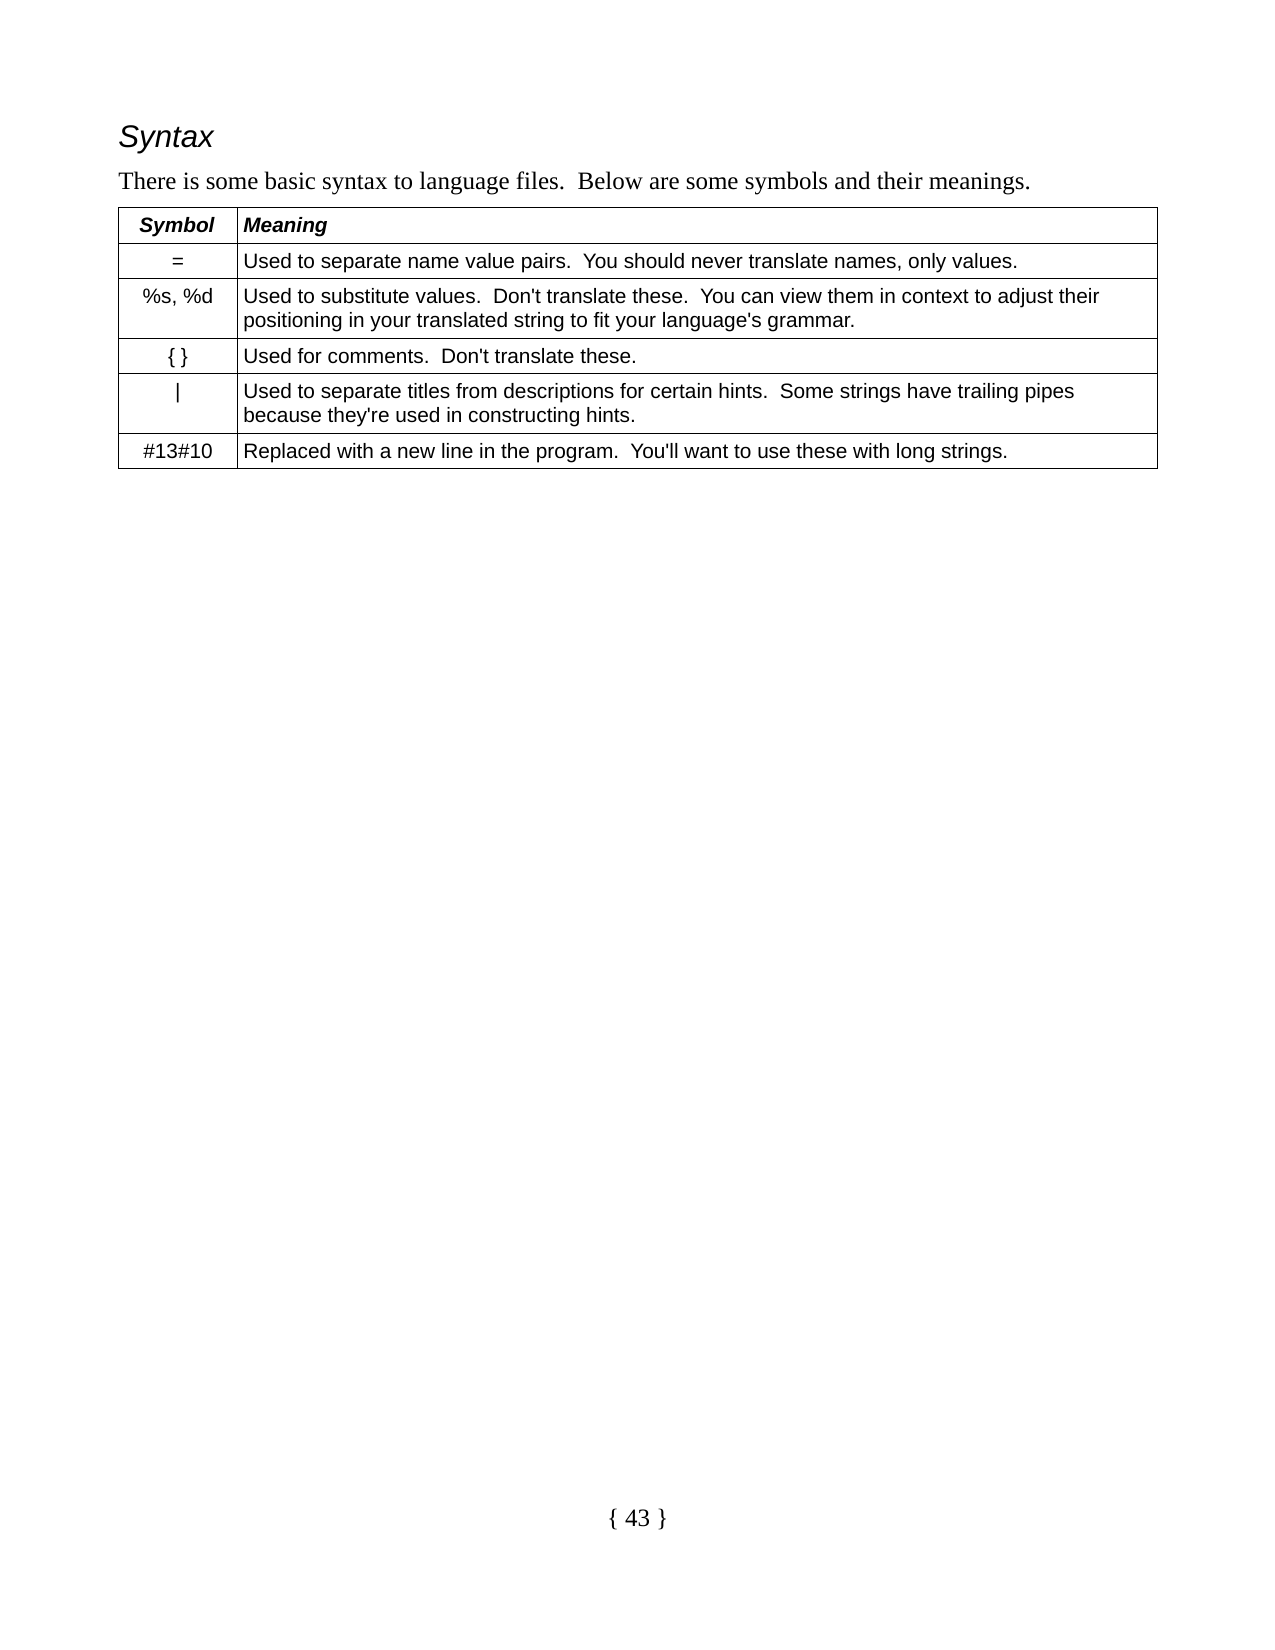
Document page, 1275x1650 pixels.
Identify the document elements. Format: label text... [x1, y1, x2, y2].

table_header Meaning [238, 208, 1157, 243]
table_cell %s, %d [119, 279, 237, 338]
table_cell #13#10 [119, 434, 237, 468]
table_cell { } [119, 339, 237, 373]
table_cell Replaced with a new line in the program. You'll want to use these with long strings. [238, 434, 1157, 468]
table_cell Used to separate titles from descriptions for certain hints. Some strings have trailing pipes because they're used in constructing hints. [238, 374, 1157, 433]
table_header Symbol [119, 208, 237, 243]
table_cell Used to separate name value pairs. You should never translate names, only values. [238, 244, 1157, 278]
text There is some basic syntax to language files. Below are some symbols and their meanings. [118, 166, 1157, 195]
table_cell Used for comments. Don't translate these. [238, 339, 1157, 373]
table_cell | [119, 374, 237, 433]
table_cell = [119, 244, 237, 278]
table_cell Used to substitute values. Don't translate these. You can view them in context to adjust their positioning in your translated string to fit your language's grammar. [238, 279, 1157, 338]
subtitle Syntax [118, 118, 1157, 154]
